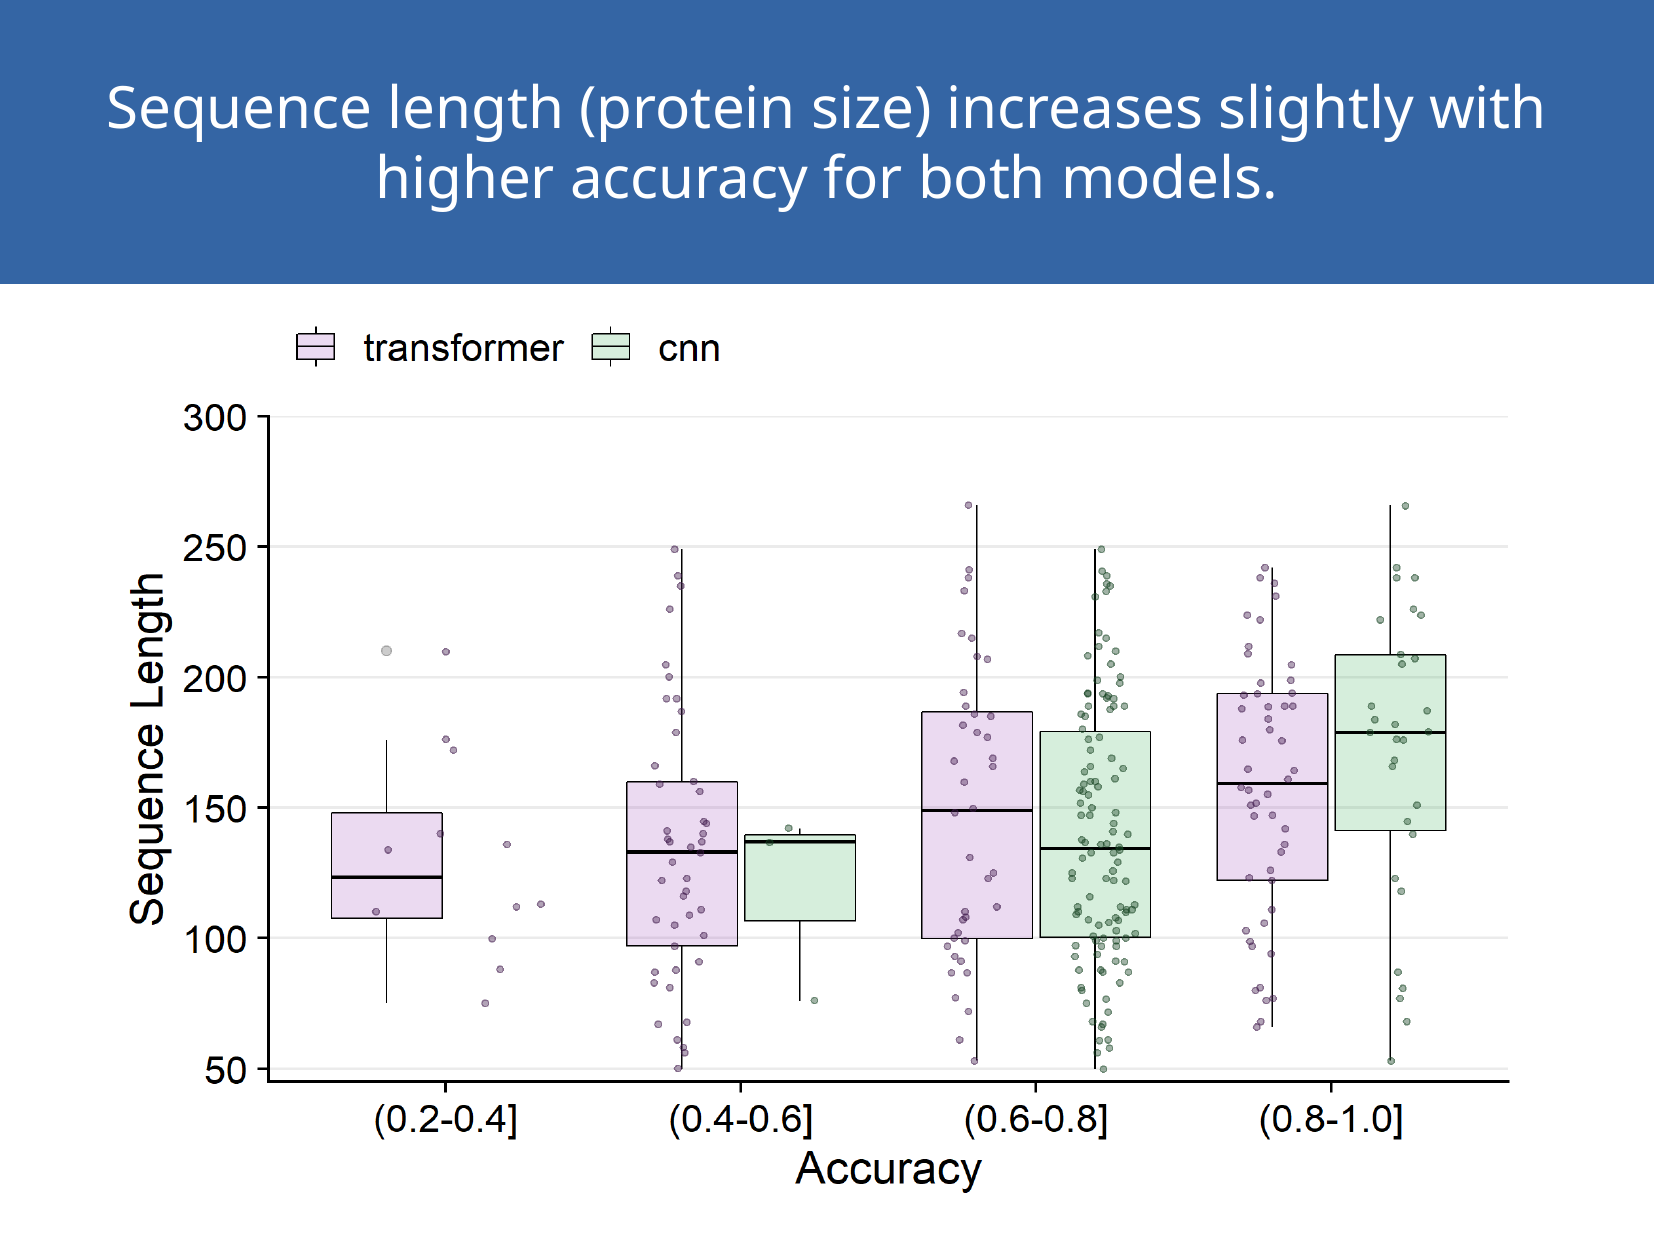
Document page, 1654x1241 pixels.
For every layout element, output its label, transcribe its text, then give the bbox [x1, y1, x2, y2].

text_box Sequence length (protein size) increases slightly with higher accuracy for both models. [0, 0, 1654, 284]
picture [106, 299, 1531, 1215]
